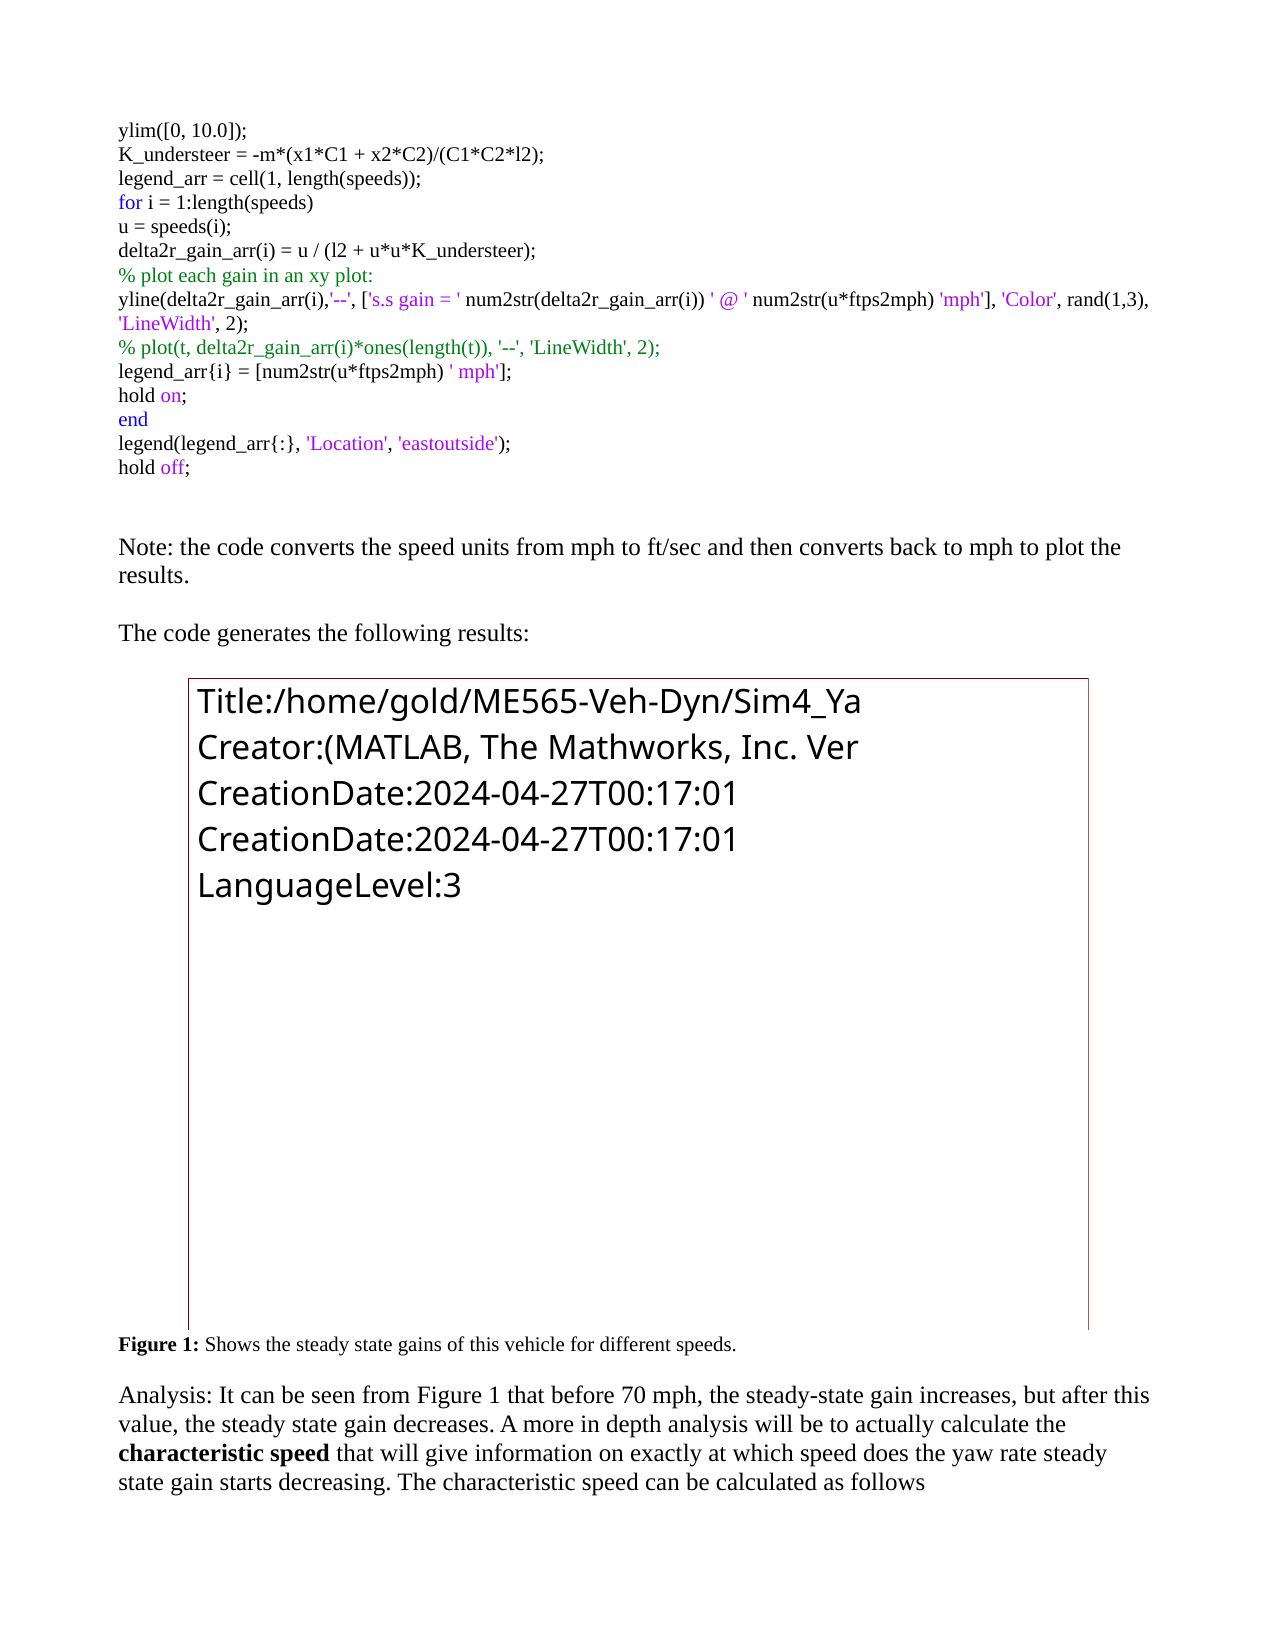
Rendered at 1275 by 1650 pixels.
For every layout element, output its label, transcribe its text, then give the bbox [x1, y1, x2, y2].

text ylim([0, 10.0]); [118, 118, 1157, 142]
text hold off; [118, 455, 1157, 479]
text for i = 1:length(speeds) [118, 190, 1157, 214]
text Figure 1: Shows the steady state gains of this vehicle for different speeds. [118, 1332, 1157, 1356]
text hold on; [118, 383, 1157, 407]
text legend(legend_arr{:}, 'Location', 'eastoutside'); [118, 431, 1157, 455]
text yline(delta2r_gain_arr(i),'--', ['s.s gain = ' num2str(delta2r_gain_arr(i)) ' @ ' num2str(u*ftps2mph) 'mph'], 'Color', rand(1,3), 'LineWidth', 2); [118, 287, 1157, 335]
text delta2r_gain_arr(i) = u / (l2 + u*u*K_understeer); [118, 238, 1157, 262]
text legend_arr = cell(1, length(speeds)); [118, 166, 1157, 190]
text legend_arr{i} = [num2str(u*ftps2mph) ' mph']; [118, 359, 1157, 383]
text % plot(t, delta2r_gain_arr(i)*ones(length(t)), '--', 'LineWidth', 2); [118, 335, 1157, 359]
text The code generates the following results: [118, 618, 1157, 647]
text u = speeds(i); [118, 214, 1157, 238]
text % plot each gain in an xy plot: [118, 262, 1157, 287]
text Analysis: It can be seen from Figure 1 that before 70 mph, the steady-state gain increases, but after this value, the steady state gain decreases. A more in depth analysis will be to actually calculate the characteristic speed that will give information on exactly at which speed does the yaw rate steady state gain starts decreasing. The characteristic speed can be calculated as follows [118, 1380, 1157, 1495]
text K_understeer = -m*(x1*C1 + x2*C2)/(C1*C2*l2); [118, 142, 1157, 166]
text end [118, 407, 1157, 431]
text Note: the code converts the speed units from mph to ft/sec and then converts back to mph to plot the results. [118, 532, 1157, 589]
